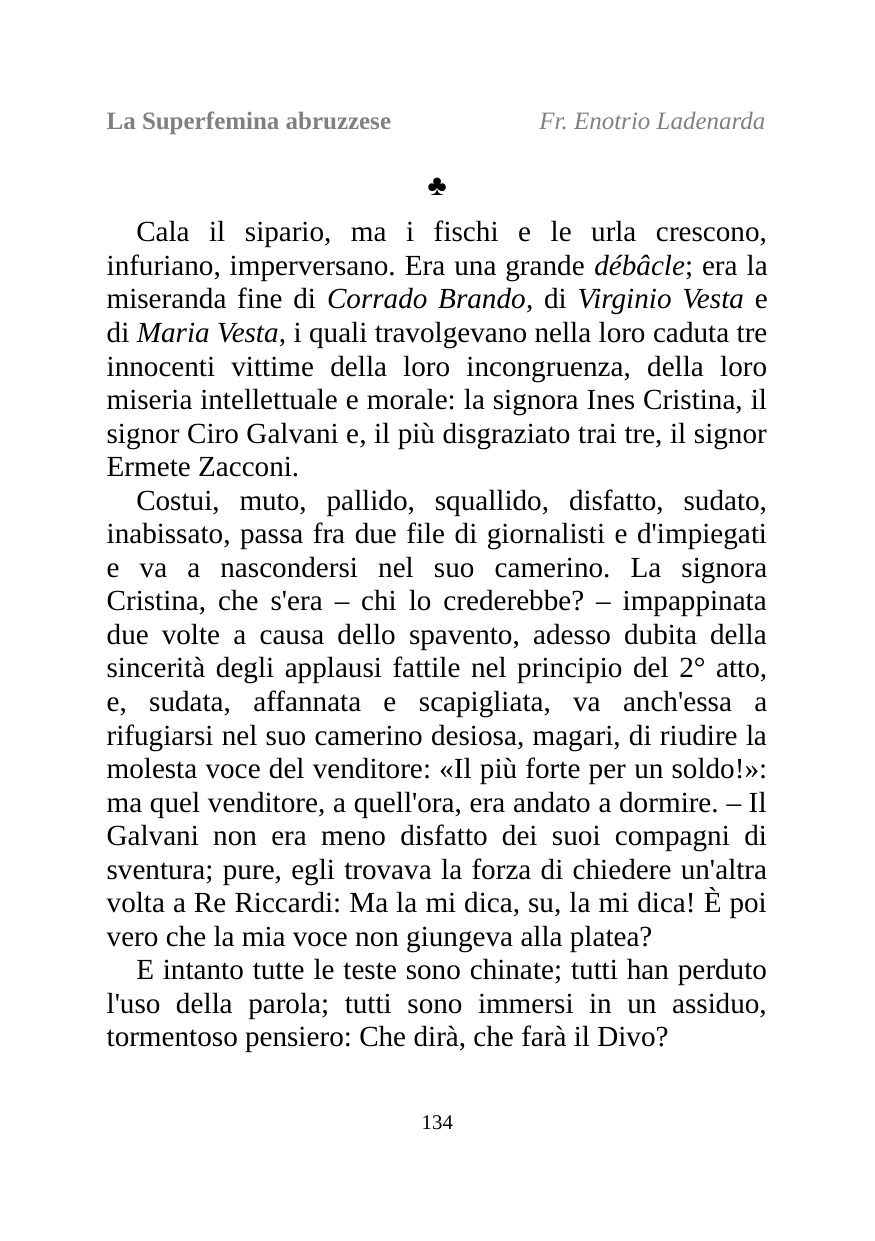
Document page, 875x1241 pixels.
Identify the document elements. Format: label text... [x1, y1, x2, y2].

text Cala il sipario, ma i fischi e le urla crescono, infuriano, imperversano. Era una grande débâcle; era la miseranda fine di Corrado Brando, di Virginio Vesta e di Maria Vesta, i quali travolgevano nella loro caduta tre innocenti vittime della loro incongruenza, della loro miseria intellettuale e morale: la signora Ines Cristina, il signor Ciro Galvani e, il più disgraziato trai tre, il signor Ermete Zacconi. [106, 214, 768, 483]
text ♣ [106, 168, 768, 202]
text Costui, muto, pallido, squallido, disfatto, sudato, inabissato, passa fra due file di giornalisti e d'impiegati e va a nascondersi nel suo camerino. La signora Cristina, che s'era – chi lo crederebbe? – impappinata due volte a causa dello spavento, adesso dubita della sincerità degli applausi fattile nel principio del 2° atto, e, sudata, affannata e scapigliata, va anch'essa a rifugiarsi nel suo camerino desiosa, magari, di riudire la molesta voce del venditore: «Il più forte per un soldo!»: ma quel venditore, a quell'ora, era andato a dormire. – Il Galvani non era meno disfatto dei suoi compagni di sventura; pure, egli trovava la forza di chiedere un'altra volta a Re Riccardi: Ma la mi dica, su, la mi dica! È poi vero che la mia voce non giungeva alla platea? [106, 483, 768, 952]
text E intanto tutte le teste sono chinate; tutti han perduto l'uso della parola; tutti sono immersi in un assiduo, tormentoso pensiero: Che dirà, che farà il Divo? [106, 952, 768, 1053]
